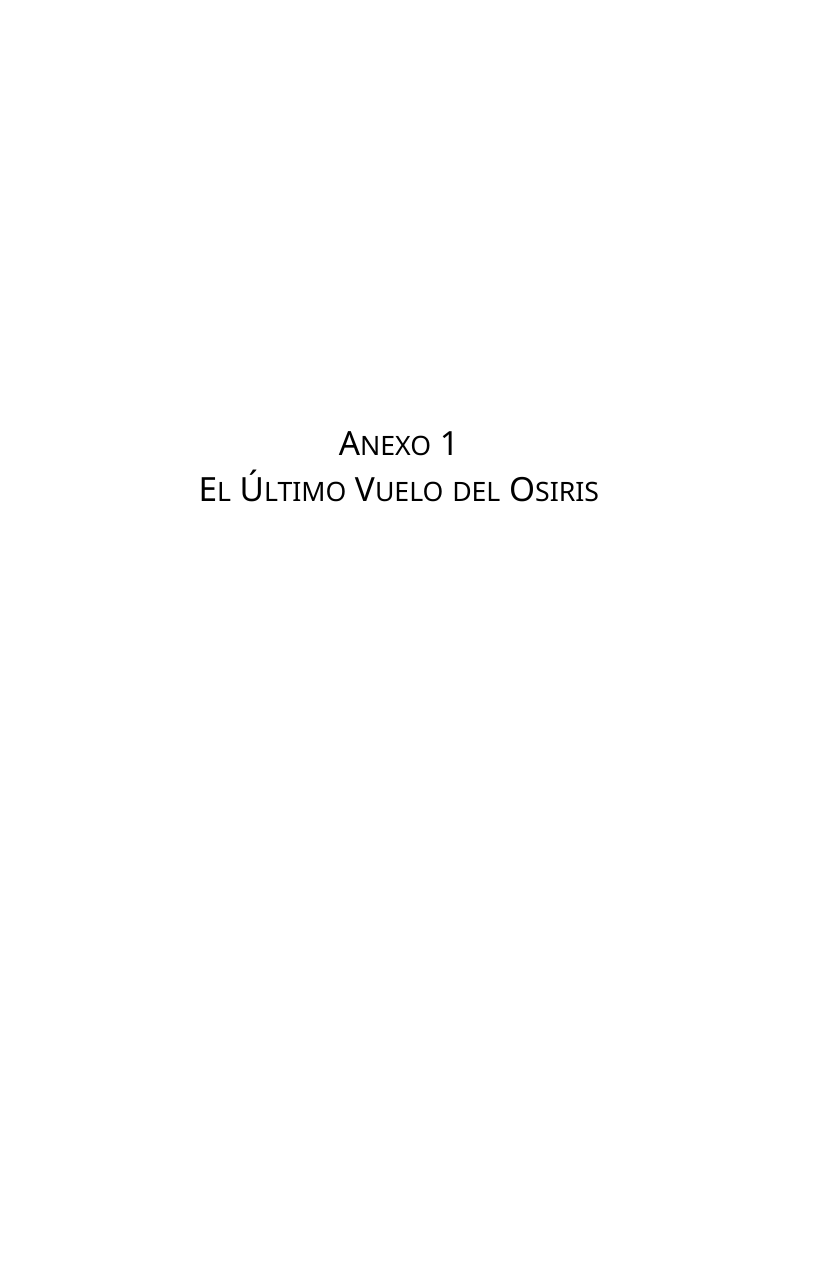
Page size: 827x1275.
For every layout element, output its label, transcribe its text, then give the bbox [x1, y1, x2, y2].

text Anexo 1 [118, 420, 679, 466]
text El Último Vuelo del Osiris [118, 466, 679, 511]
